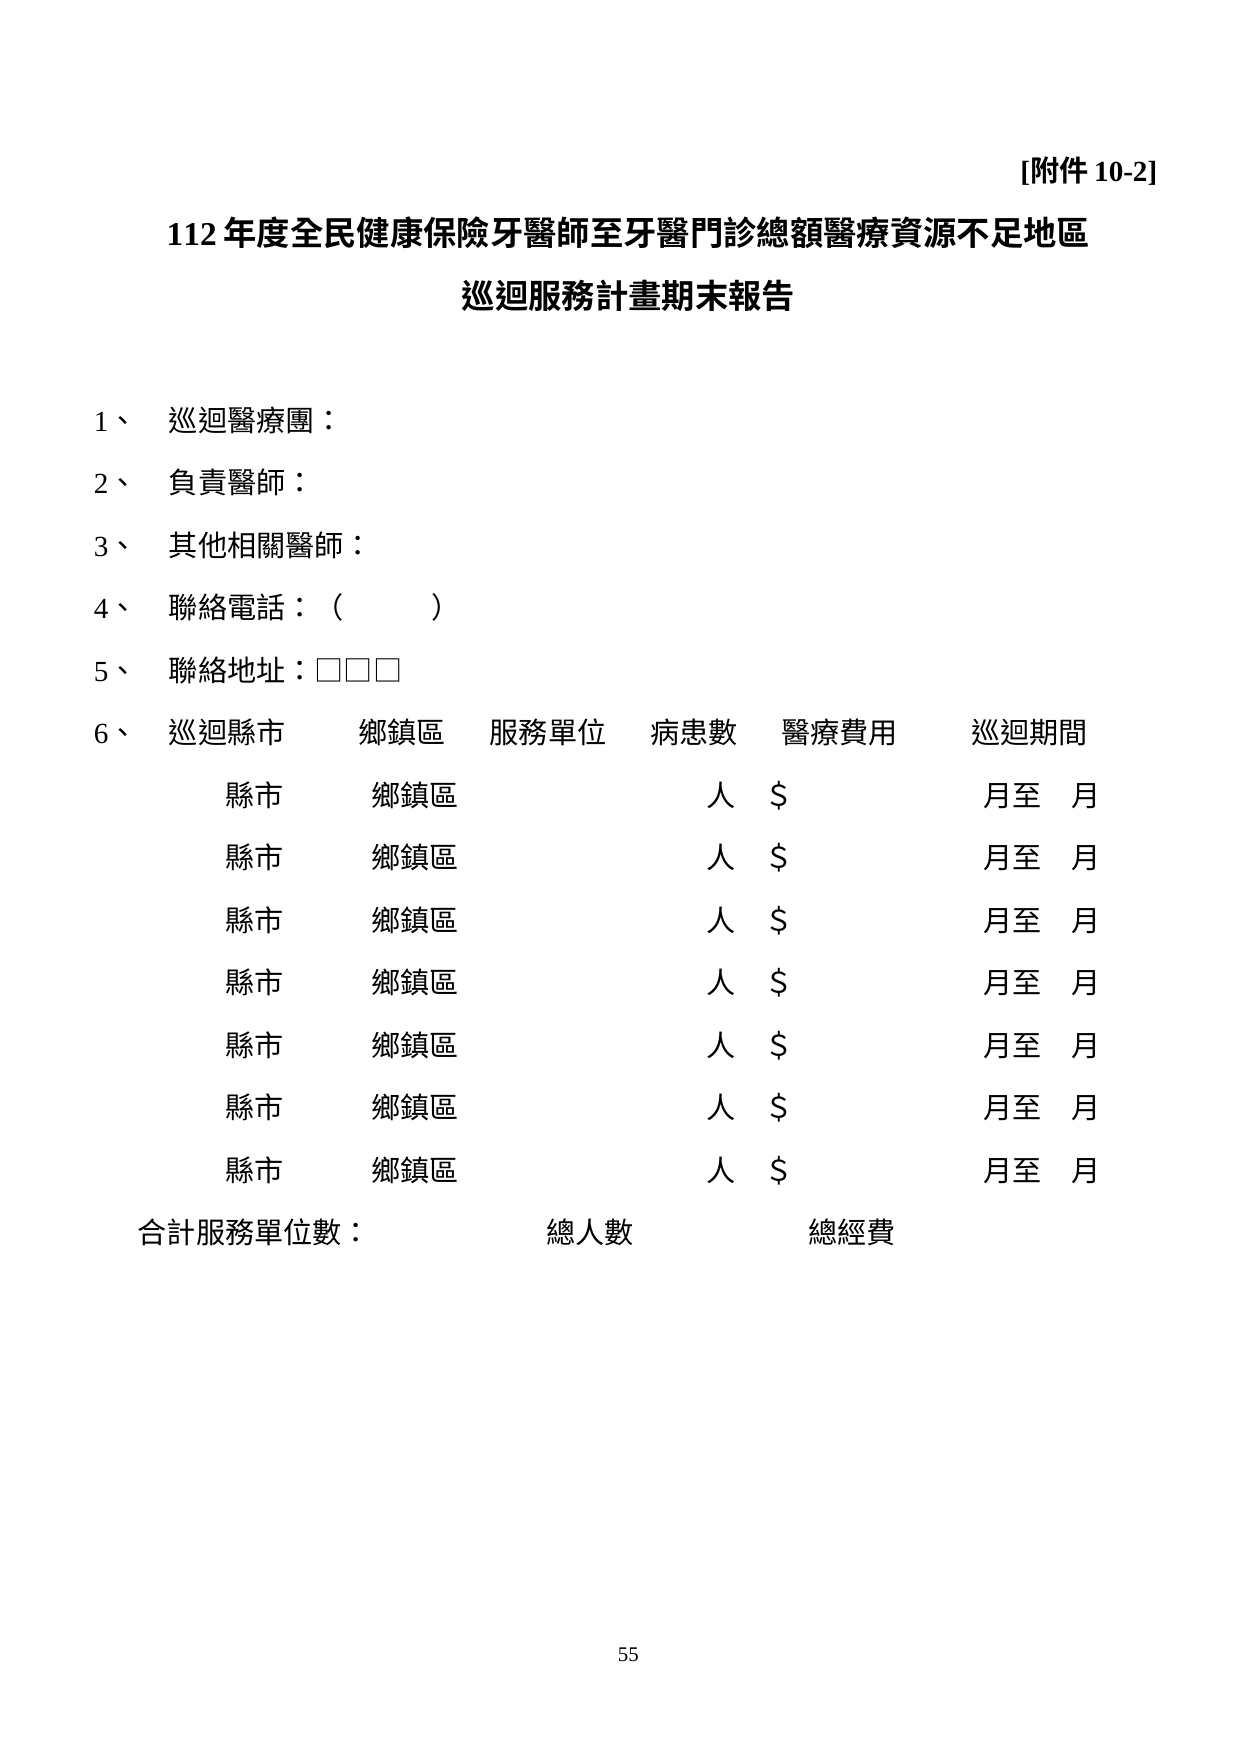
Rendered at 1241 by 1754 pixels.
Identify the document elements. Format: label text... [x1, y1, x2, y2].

text 縣市 鄉鎮區 人 ＄ 月至 月 [94, 939, 1230, 1002]
list 巡迴縣市 鄉鎮區 服務單位 病患數 醫療費用 巡迴期間 [94, 689, 1162, 752]
text 縣市 鄉鎮區 人 ＄ 月至 月 [94, 1064, 1230, 1127]
text 縣市 鄉鎮區 人 ＄ 月至 月 [94, 814, 1230, 877]
list 巡迴醫療團： [94, 377, 1162, 439]
text 縣市 鄉鎮區 人 ＄ 月至 月 [94, 752, 1230, 814]
text 巡迴服務計畫期末報告 [94, 252, 1162, 314]
text 縣市 鄉鎮區 人 ＄ 月至 月 [94, 877, 1230, 939]
text 合計服務單位數： 總人數 總經費 [94, 1189, 1230, 1252]
text 縣市 鄉鎮區 人 ＄ 月至 月 [94, 1002, 1230, 1064]
list 聯絡地址：□□□ [94, 627, 1162, 689]
text 縣市 鄉鎮區 人 ＄ 月至 月 [94, 1127, 1230, 1189]
list 負責醫師： [94, 439, 1162, 502]
text 112年度全民健康保險牙醫師至牙醫門診總額醫療資源不足地區 [94, 189, 1162, 252]
text [附件10-2] [94, 127, 1157, 189]
list 其他相關醫師： [94, 502, 1162, 564]
list 聯絡電話：（ ） [94, 564, 1162, 627]
